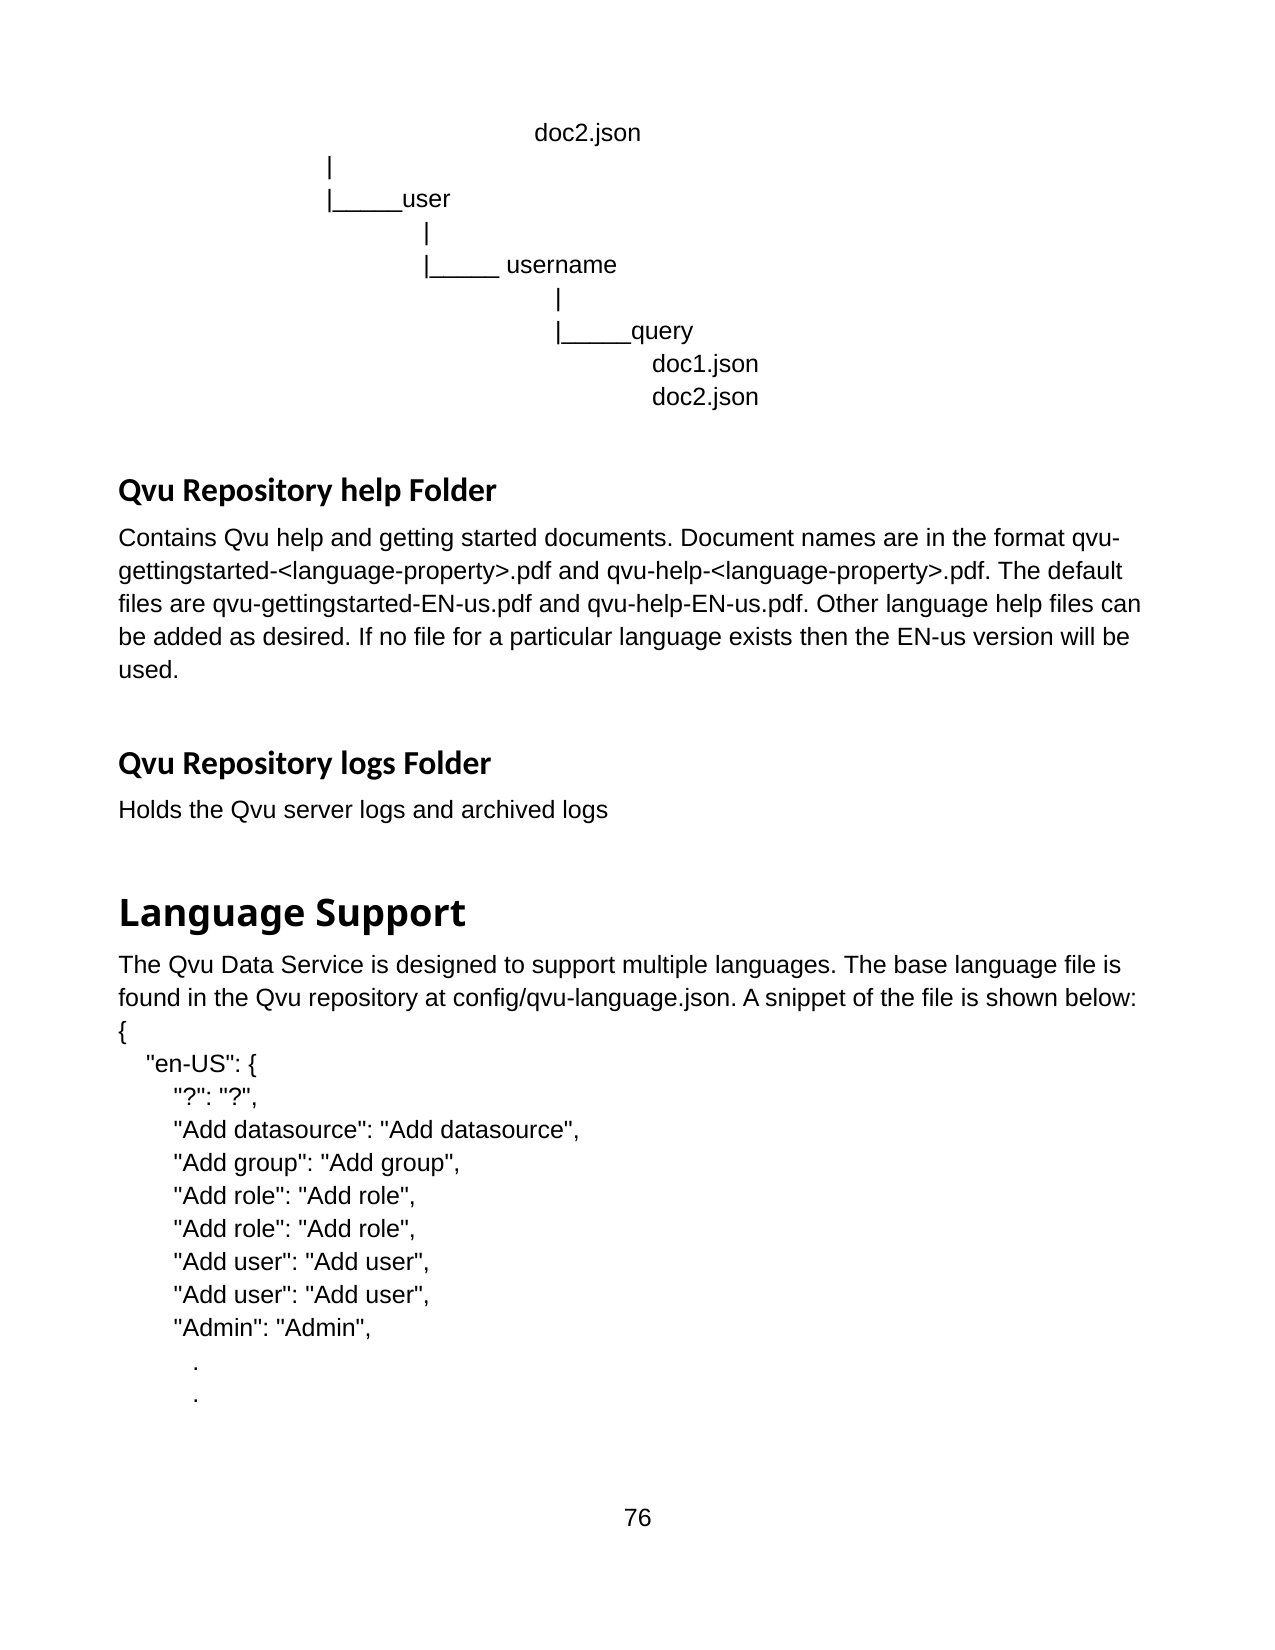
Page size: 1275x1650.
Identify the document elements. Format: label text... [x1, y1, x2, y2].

text "Admin": "Admin", [118, 1313, 1157, 1342]
text { [118, 1016, 1157, 1045]
text . [118, 1346, 1157, 1375]
text "Add datasource": "Add datasource", [118, 1115, 1157, 1144]
subtitle Qvu Repository help Folder [118, 469, 1157, 510]
text "Add user": "Add user", [118, 1247, 1157, 1276]
text Contains Qvu help and getting started documents. Document names are in the format qvu-gettingstarted-<language-property>.pdf and qvu-help-<language-property>.pdf. The default files are qvu-gettingstarted-EN-us.pdf and qvu-help-EN-us.pdf. Other language help files can be added as desired. If no file for a particular language exists then the EN-us version will be used. [118, 523, 1157, 683]
text "?": "?", [118, 1082, 1157, 1111]
text | [118, 151, 1157, 180]
text doc2.json [118, 382, 1157, 411]
text "en-US": { [118, 1049, 1157, 1078]
subtitle Language Support [118, 886, 1157, 938]
text Holds the Qvu server logs and archived logs [118, 795, 1157, 824]
text |_____user [118, 184, 1157, 213]
text doc2.json [118, 118, 1157, 147]
text The Qvu Data Service is designed to support multiple languages. The base language file is found in the Qvu repository at config/qvu-language.json. A snippet of the file is shown below: [118, 950, 1157, 1012]
text |_____ username [118, 250, 1157, 279]
text "Add role": "Add role", [118, 1214, 1157, 1243]
text |_____query [118, 316, 1157, 345]
text | [118, 283, 1157, 312]
text | [118, 217, 1157, 246]
text "Add role": "Add role", [118, 1181, 1157, 1210]
text doc1.json [118, 349, 1157, 378]
text "Add user": "Add user", [118, 1280, 1157, 1309]
text "Add group": "Add group", [118, 1148, 1157, 1177]
text . [118, 1379, 1157, 1408]
subtitle Qvu Repository logs Folder [118, 742, 1157, 782]
